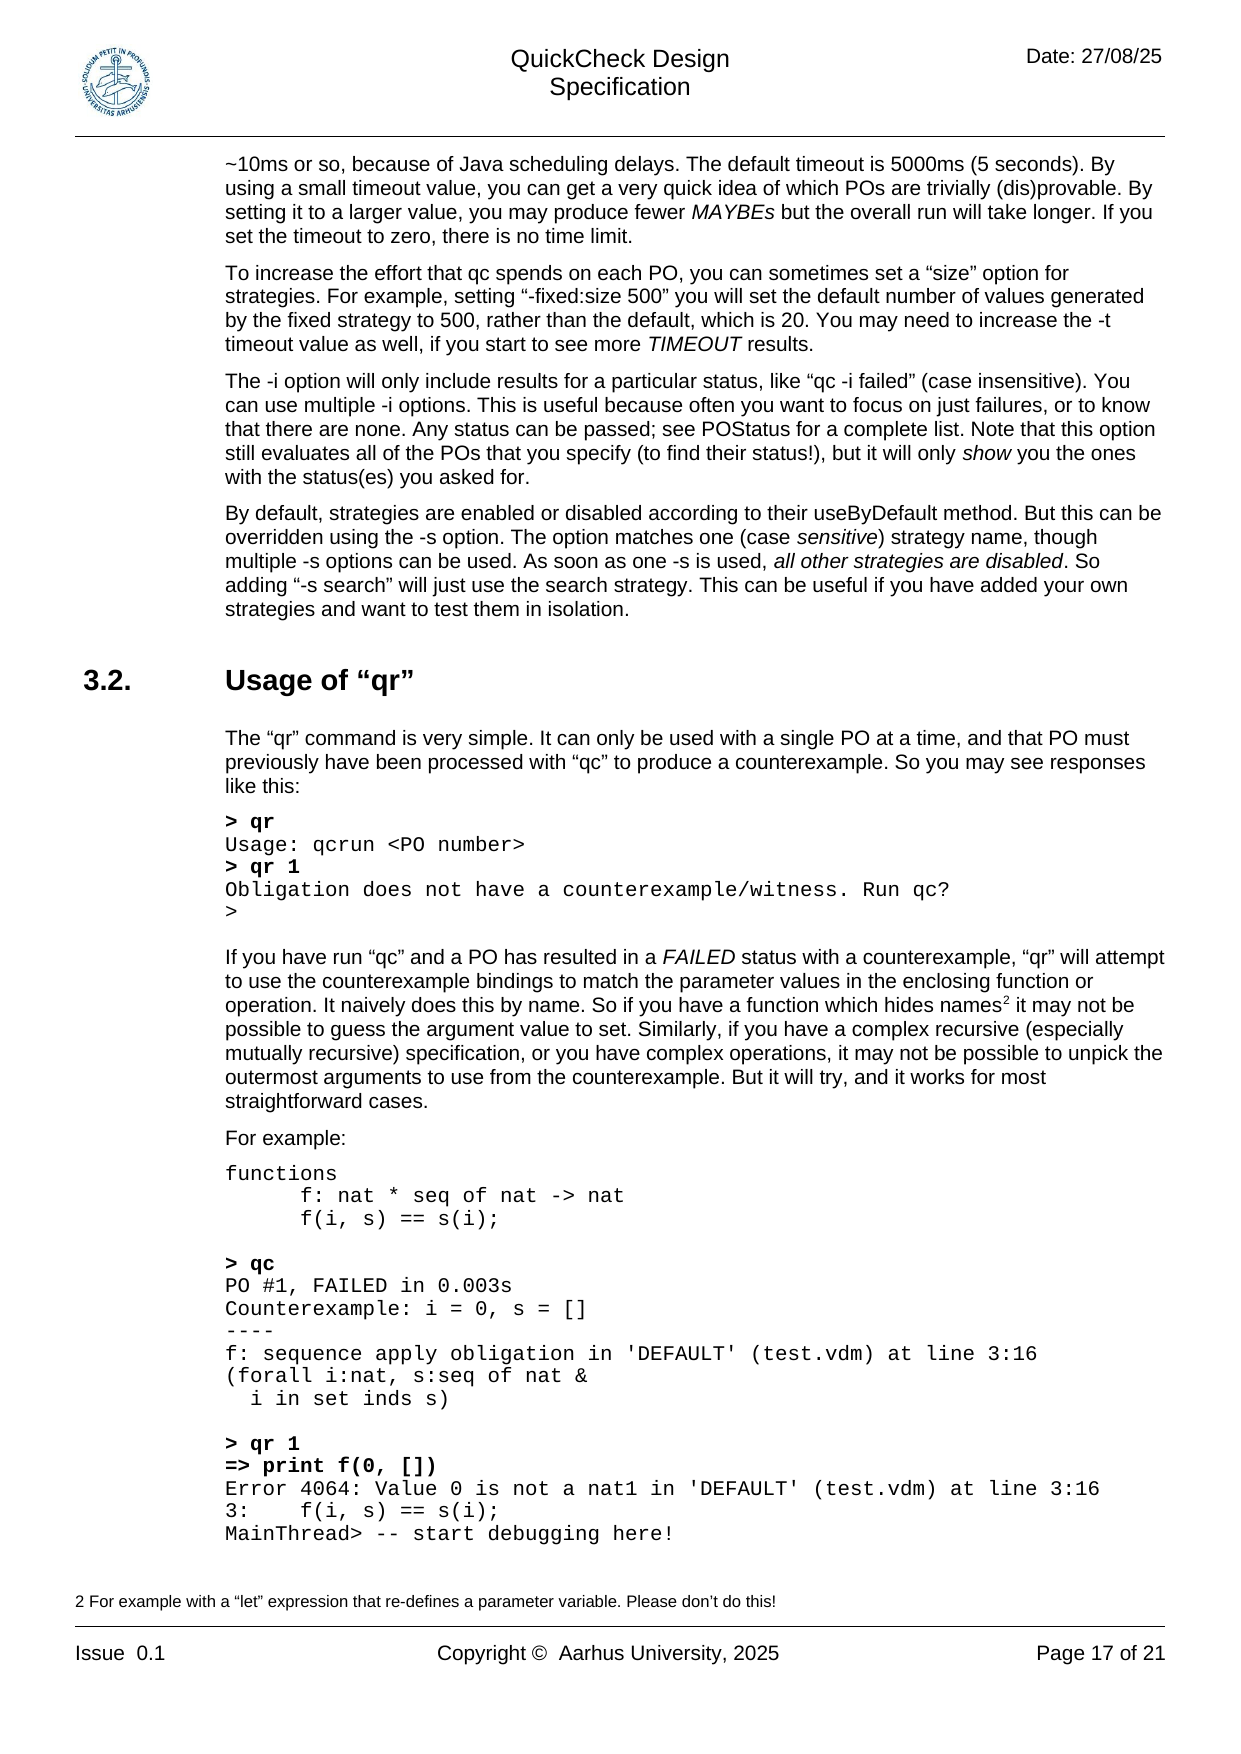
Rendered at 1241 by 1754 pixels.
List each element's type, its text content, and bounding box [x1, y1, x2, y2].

text Error 4064: Value 0 is not a nat1 in 'DEFAULT' (test.vdm) at line 3:16 [225, 1477, 1165, 1500]
text PO #1, FAILED in 0.003s [225, 1275, 1165, 1297]
subtitle Usage of “qr” [75, 664, 1165, 696]
text functions [225, 1162, 1165, 1185]
text (forall i:nat, s:seq of nat & [225, 1365, 1165, 1387]
text Obligation does not have a counterexample/witness. Run qc? [225, 878, 1165, 901]
text The “qr” command is very simple. It can only be used with a single PO at a time, and that PO must previously have been processed with “qc” to produce a counterexample. So you may see responses like this: [225, 726, 1165, 798]
text f: nat * seq of nat -> nat [225, 1185, 1165, 1207]
text To increase the effort that qc spends on each PO, you can sometimes set a “size” option for strategies. For example, setting “-fixed:size 500” you will set the default number of values generated by the fixed strategy to 500, rather than the default, which is 20. You may need to increase the -t timeout value as well, if you start to see more TIMEOUT results. [225, 261, 1165, 357]
text 3: f(i, s) == s(i); [225, 1500, 1165, 1522]
text Counterexample: i = 0, s = [] [225, 1297, 1165, 1320]
text For example: [225, 1126, 1165, 1150]
text f(i, s) == s(i); [225, 1207, 1165, 1230]
text f: sequence apply obligation in 'DEFAULT' (test.vdm) at line 3:16 [225, 1342, 1165, 1365]
text Usage: qcrun <PO number> [225, 833, 1165, 856]
text > qr [225, 811, 1165, 833]
text The -i option will only include results for a particular status, like “qc -i failed” (case insensitive). You can use multiple -i options. This is useful because often you want to focus on just failures, or to know that there are none. Any status can be passed; see POStatus for a complete list. Note that this option still evaluates all of the POs that you specify (to find their status!), but it will only show you the ones with the status(es) you asked for. [225, 369, 1165, 489]
text ~10ms or so, because of Java scheduling delays. The default timeout is 5000ms (5 seconds). By using a small timeout value, you can get a very quick idea of which POs are trivially (dis)provable. By setting it to a larger value, you may produce fewer MAYBEs but the overall run will take longer. If you set the timeout to zero, there is no time limit. [225, 152, 1165, 248]
text If you have run “qc” and a PO has resulted in a FAILED status with a counterexample, “qr” will attempt to use the counterexample bindings to match the parameter values in the enclosing function or operation. It naively does this by name. So if you have a function which hides names it may not be possible to guess the argument value to set. Similarly, if you have a complex recursive (especially mutually recursive) specification, or you have complex operations, it may not be possible to unpick the outermost arguments to use from the counterexample. But it will try, and it works for most straightforward cases. [225, 946, 1165, 1113]
text ---- [225, 1320, 1165, 1342]
text By default, strategies are enabled or disabled according to their useByDefault method. But this can be overridden using the -s option. The option matches one (case sensitive) strategy name, though multiple -s options can be used. As soon as one -s is used, all other strategies are disabled. So adding “-s search” will just use the search strategy. This can be useful if you have added your own strategies and want to test them in isolation. [225, 501, 1165, 621]
text MainThread> -- start debugging here! [225, 1522, 1165, 1545]
text => print f(0, []) [225, 1455, 1165, 1477]
text i in set inds s) [225, 1387, 1165, 1410]
picture [78, 44, 153, 120]
text For example with a “let” expression that re-defines a parameter variable. Please don’t do this! [75, 1592, 1165, 1611]
text > qc [225, 1252, 1165, 1275]
text > qr 1 [225, 1432, 1165, 1455]
text > [225, 901, 1165, 923]
text > qr 1 [225, 856, 1165, 878]
